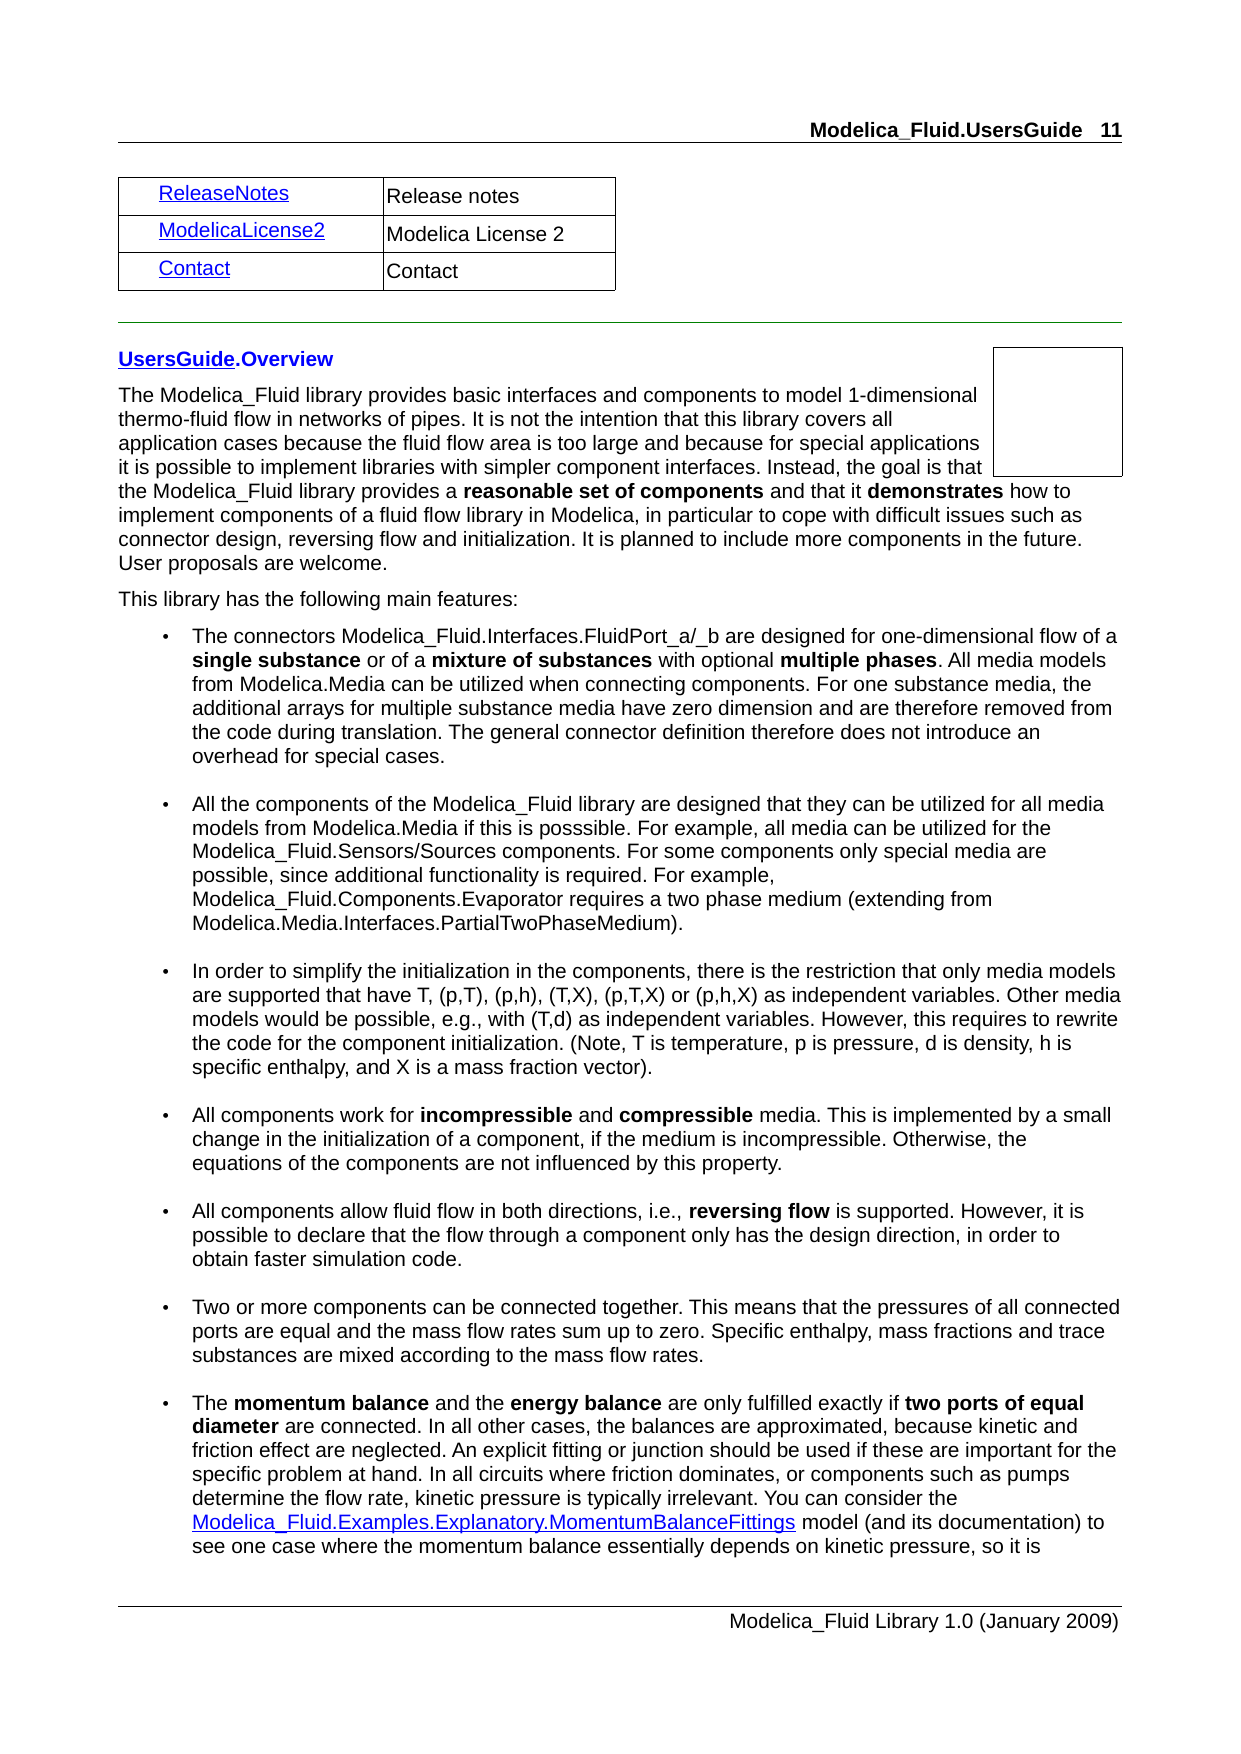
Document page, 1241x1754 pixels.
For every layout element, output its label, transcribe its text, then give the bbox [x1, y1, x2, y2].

table_cell Release notes [384, 178, 615, 215]
list All components allow fluid flow in both directions, i.e., reversing flow is supported. However, it is possible to declare that the flow through a component only has the design direction, in order to obtain faster simulation code. [162, 1199, 1122, 1294]
table_cell Modelica License 2 [384, 216, 615, 252]
subtitle [994, 348, 1122, 371]
list In order to simplify the initialization in the components, there is the restriction that only media models are supported that have T, (p,T), (p,h), (T,X), (p,T,X) or (p,h,X) as independent variables. Other media models would be possible, e.g., with (T,d) as independent variables. However, this requires to rewrite the code for the component initialization. (Note, T is temperature, p is pressure, d is density, h is specific enthalpy, and X is a mass fraction vector). [162, 959, 1122, 1103]
list All the components of the Modelica_Fluid library are designed that they can be utilized for all media models from Modelica.Media if this is posssible. For example, all media can be utilized for the Modelica_Fluid.Sensors/Sources components. For some components only special media are possible, since additional functionality is required. For example, Modelica_Fluid.Components.Evaporator requires a two phase medium (extending from Modelica.Media.Interfaces.PartialTwoPhaseMedium). [162, 791, 1122, 959]
subtitle UsersGuide.Overview [118, 347, 993, 371]
list All components work for incompressible and compressible media. This is implemented by a small change in the initialization of a component, if the medium is incompressible. Otherwise, the equations of the components are not influenced by this property. [162, 1103, 1122, 1199]
text This library has the following main features: [118, 587, 1122, 611]
list The momentum balance and the energy balance are only fulfilled exactly if two ports of equal diameter are connected. In all other cases, the balances are approximated, because kinetic and friction effect are neglected. An explicit fitting or junction should be used if these are important for the specific problem at hand. In all circuits where friction dominates, or components such as pumps determine the flow rate, kinetic pressure is typically irrelevant. You can consider the Modelica_Fluid.Examples.Explanatory.MomentumBalanceFittings model (and its documentation) to see one case where the momentum balance essentially depends on kinetic pressure, so it is [162, 1390, 1122, 1558]
list The connectors Modelica_Fluid.Interfaces.FluidPort_a/_b are designed for one-dimensional flow of a single substance or of a mixture of substances with optional multiple phases. All media models from Modelica.Media can be utilized when connecting components. For one substance media, the additional arrays for multiple substance media have zero dimension and are therefore removed from the code during translation. The general connector definition therefore does not introduce an overhead for special cases. [162, 624, 1122, 791]
table_cell ModelicaLicense2 [119, 216, 383, 252]
list Two or more components can be connected together. This means that the pressures of all connected ports are equal and the mass flow rates sum up to zero. Specific enthalpy, mass fractions and trace substances are mixed according to the mass flow rates. [162, 1294, 1122, 1390]
table_cell Contact [384, 253, 615, 290]
text The Modelica_Fluid library provides basic interfaces and components to model 1-dimensional thermo-fluid flow in networks of pipes. It is not the intention that this library covers all application cases because the fluid flow area is too large and because for special applications it is possible to implement libraries with simpler component interfaces. Instead, the goal is that the Modelica_Fluid library provides a reasonable set of components and that it demonstrates how to implement components of a fluid flow library in Modelica, in particular to cope with difficult issues such as connector design, reversing flow and initialization. It is planned to include more components in the future. User proposals are welcome. [118, 383, 1122, 575]
table_cell Contact [119, 253, 383, 290]
table_cell ReleaseNotes [119, 178, 383, 215]
